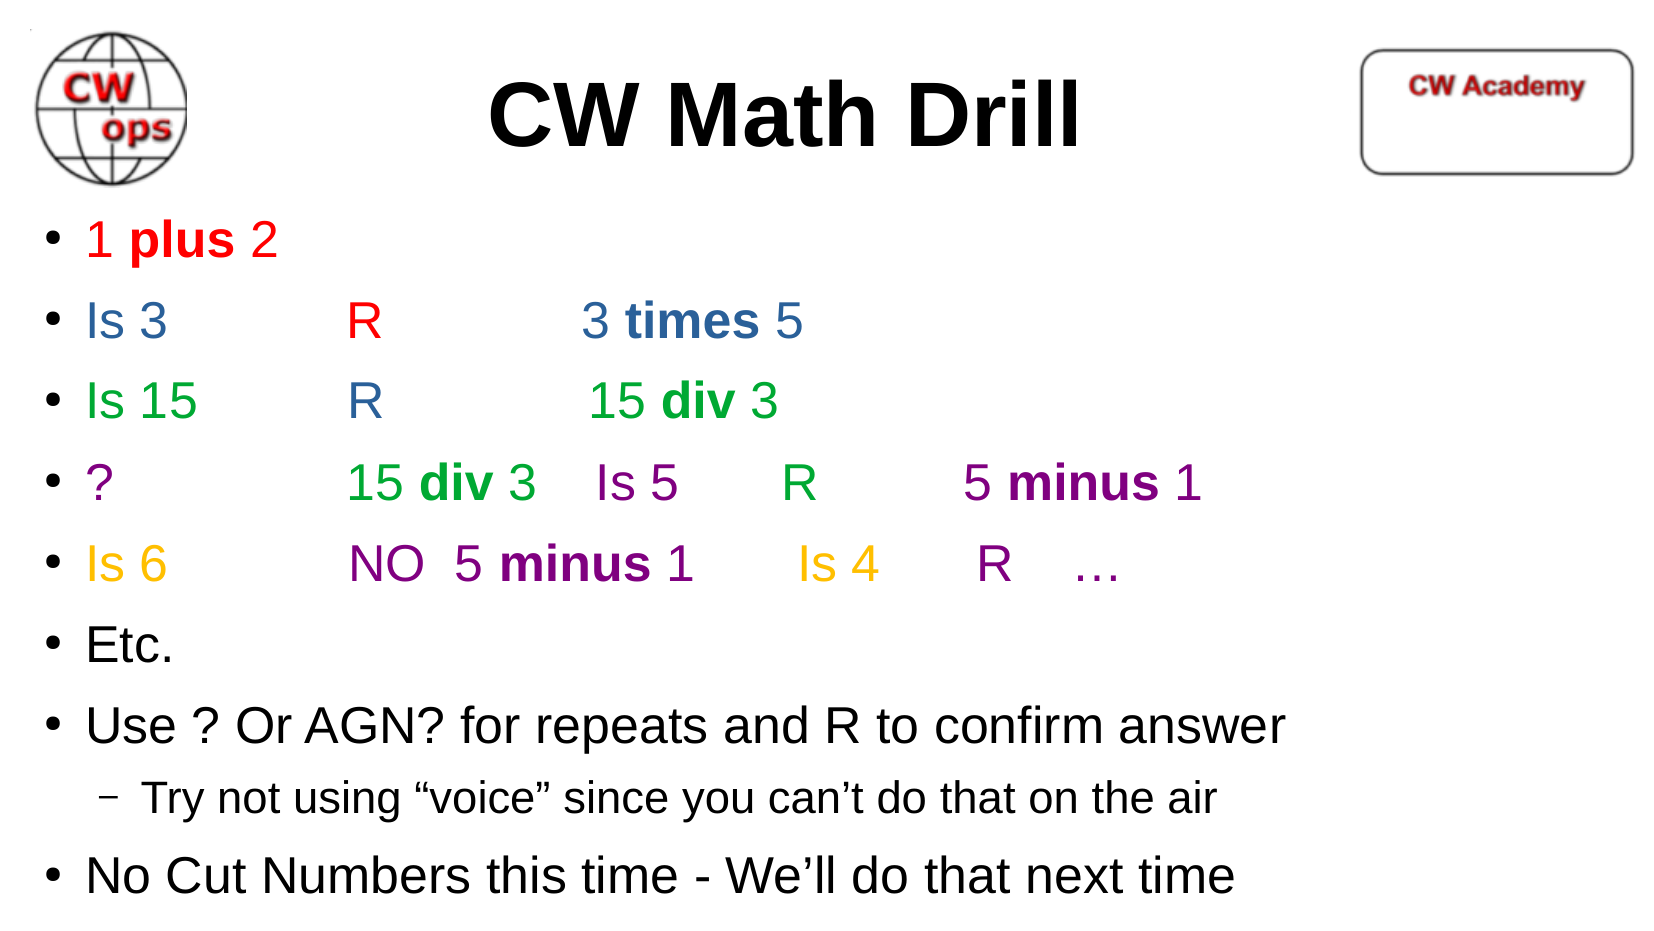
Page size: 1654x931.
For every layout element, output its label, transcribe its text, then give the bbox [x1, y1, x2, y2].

picture [1531, 37, 1640, 186]
picture [30, 29, 187, 180]
list 1 plus 2 Is 3 R 3 times 5 Is 15 R 15 div 3 ? 15 div 3 Is 5 R 5 minus 1 Is 6 NO 5 minus 1 Is 4 R … Etc. Use ? Or AGN? for repeats and R to confirm answer Try not using “voice” since you can’t do that on the air No Cut Numbers this time - We’ll do that next time [30, 210, 1636, 912]
title CW Math Drill [41, 37, 1531, 193]
